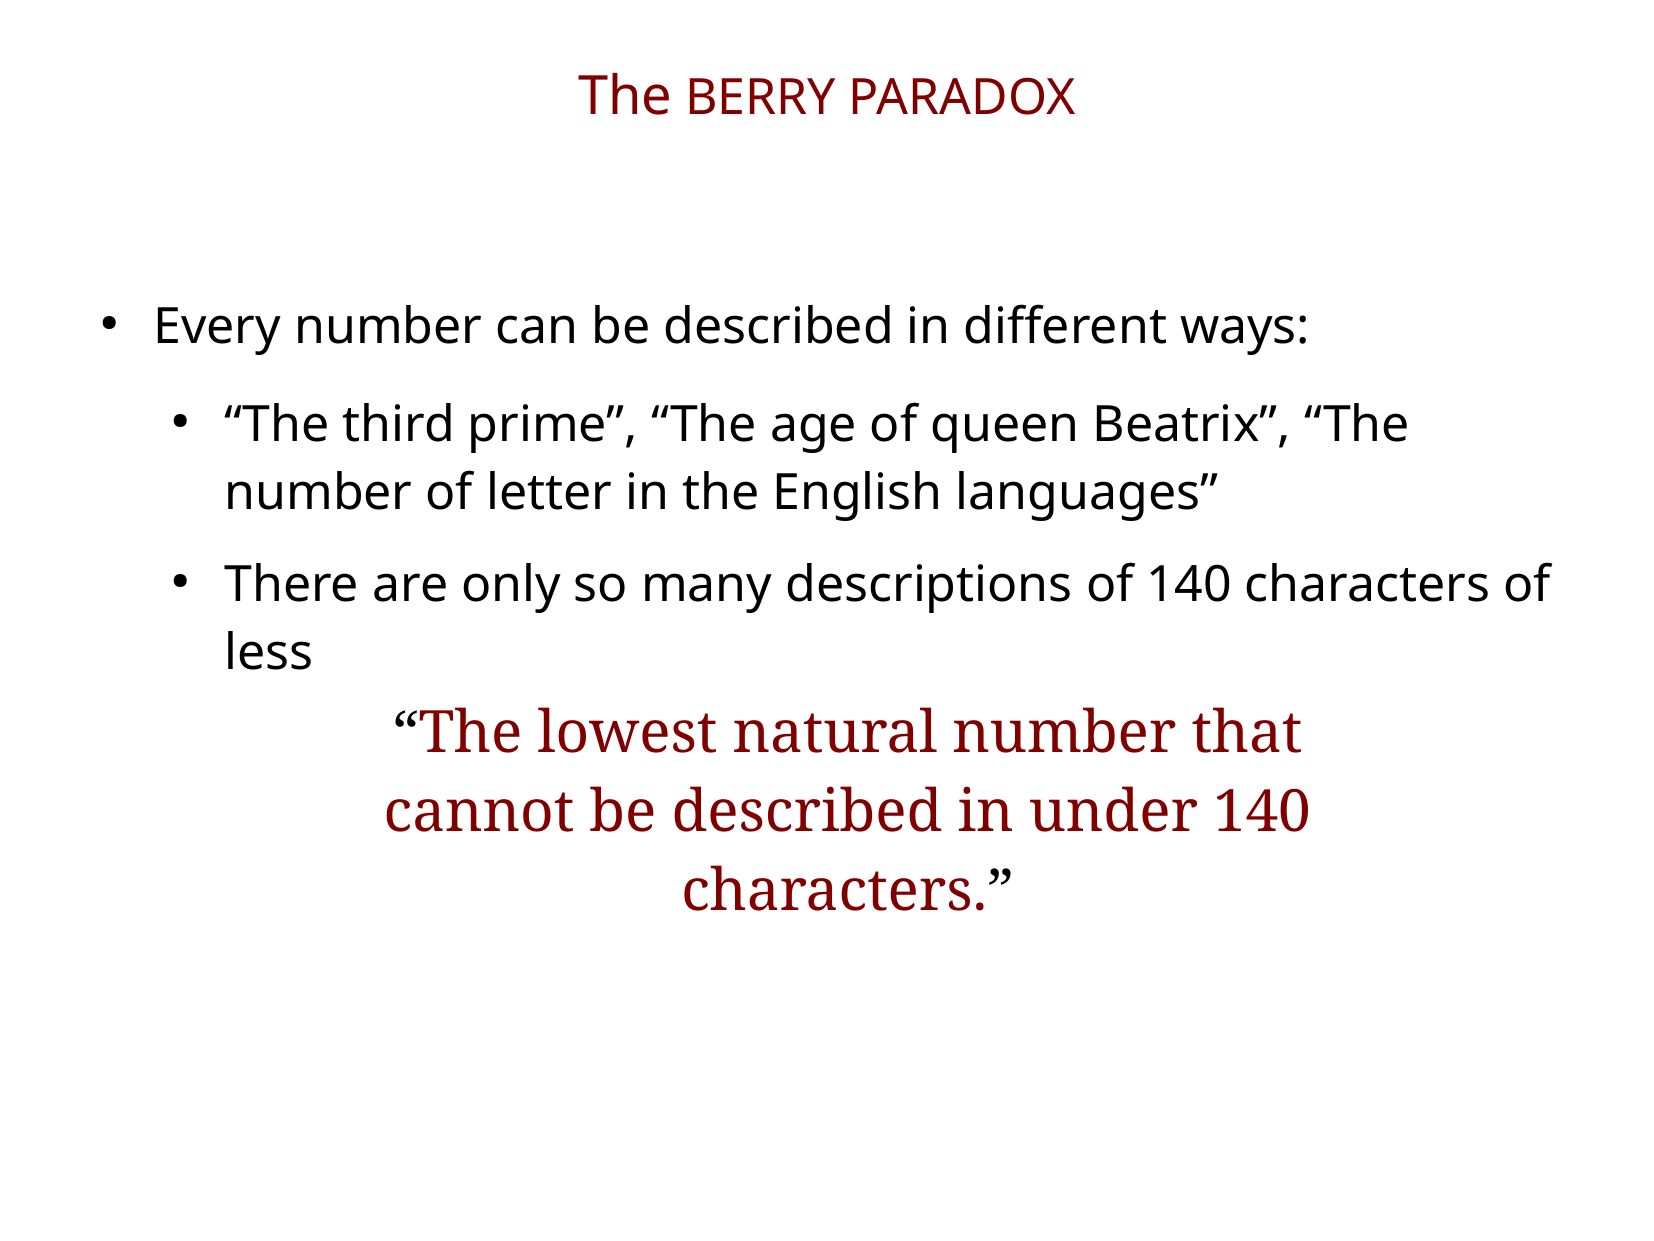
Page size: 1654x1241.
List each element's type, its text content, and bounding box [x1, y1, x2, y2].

list Every number can be described in different ways: “The third prime”, “The age of queen Beatrix”, “The number of letter in the English languages” There are only so many descriptions of 140 characters of less [82, 290, 1571, 1109]
text_box “The lowest natural number that cannot be described in under 140 characters.” [360, 690, 1336, 1021]
title The BERRY PARADOX [82, 62, 1571, 125]
